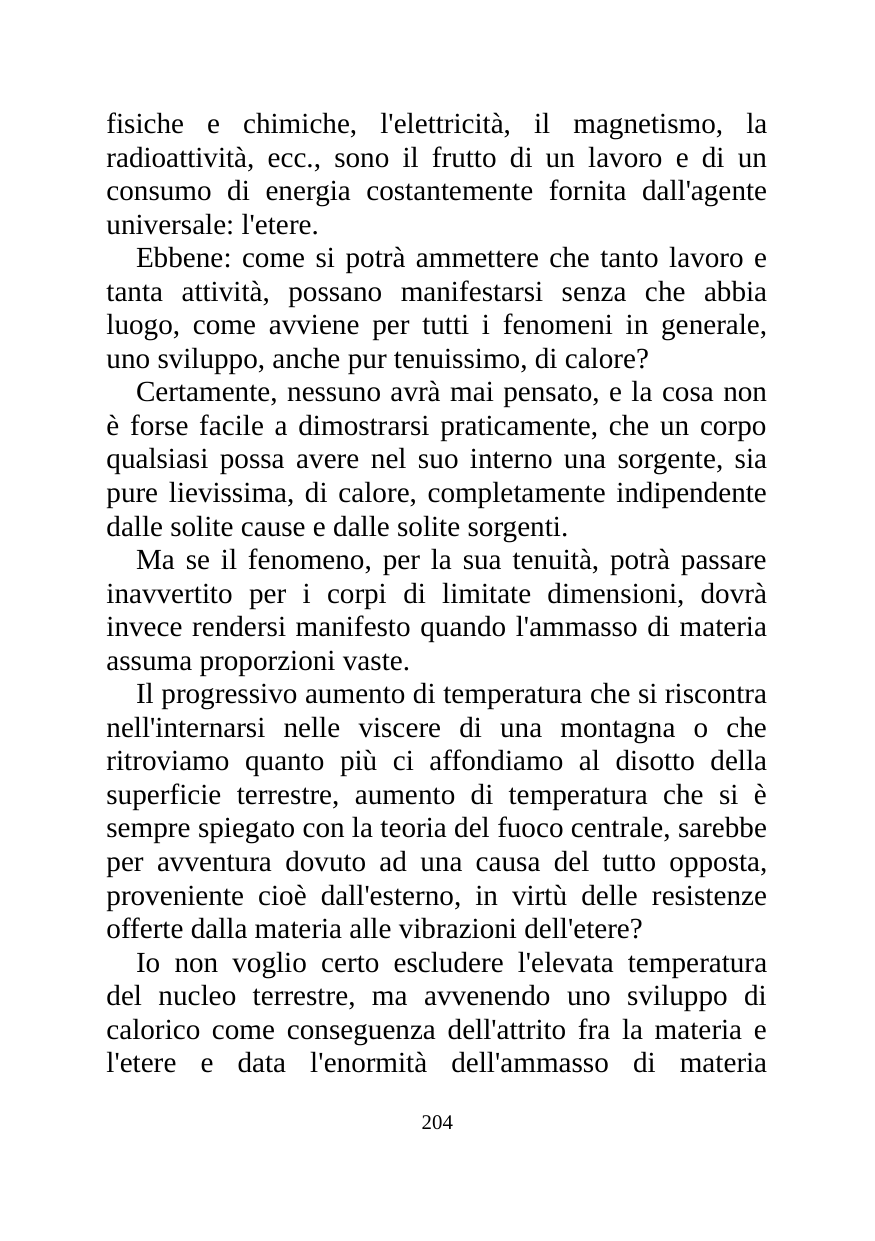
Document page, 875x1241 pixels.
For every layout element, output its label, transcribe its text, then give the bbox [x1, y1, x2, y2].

text Ma se il fenomeno, per la sua tenuità, potrà passare inavvertito per i corpi di limitate dimensioni, dovrà invece rendersi manifesto quando l'ammasso di materia assuma proporzioni vaste. [106, 542, 768, 676]
text fisiche e chimiche, l'elettricità, il magnetismo, la radioattività, ecc., sono il frutto di un lavoro e di un consumo di energia costantemente fornita dall'agente universale: l'etere. [106, 106, 768, 240]
text Io non voglio certo escludere l'elevata temperatura del nucleo terrestre, ma avvenendo uno sviluppo di calorico come conseguenza dell'attrito fra la materia e l'etere e data l'enormità dell'ammasso di materia [106, 945, 768, 1079]
text Certamente, nessuno avrà mai pensato, e la cosa non è forse facile a dimostrarsi praticamente, che un corpo qualsiasi possa avere nel suo interno una sorgente, sia pure lievissima, di calore, completamente indipendente dalle solite cause e dalle solite sorgenti. [106, 374, 768, 542]
text Ebbene: come si potrà ammettere che tanto lavoro e tanta attività, possano manifestarsi senza che abbia luogo, come avviene per tutti i fenomeni in generale, uno sviluppo, anche pur tenuissimo, di calore? [106, 240, 768, 374]
text Il progressivo aumento di temperatura che si riscontra nell'internarsi nelle viscere di una montagna o che ritroviamo quanto più ci affondiamo al disotto della superficie terrestre, aumento di temperatura che si è sempre spiegato con la teoria del fuoco centrale, sarebbe per avventura dovuto ad una causa del tutto opposta, proveniente cioè dall'esterno, in virtù delle resistenze offerte dalla materia alle vibrazioni dell'etere? [106, 676, 768, 945]
